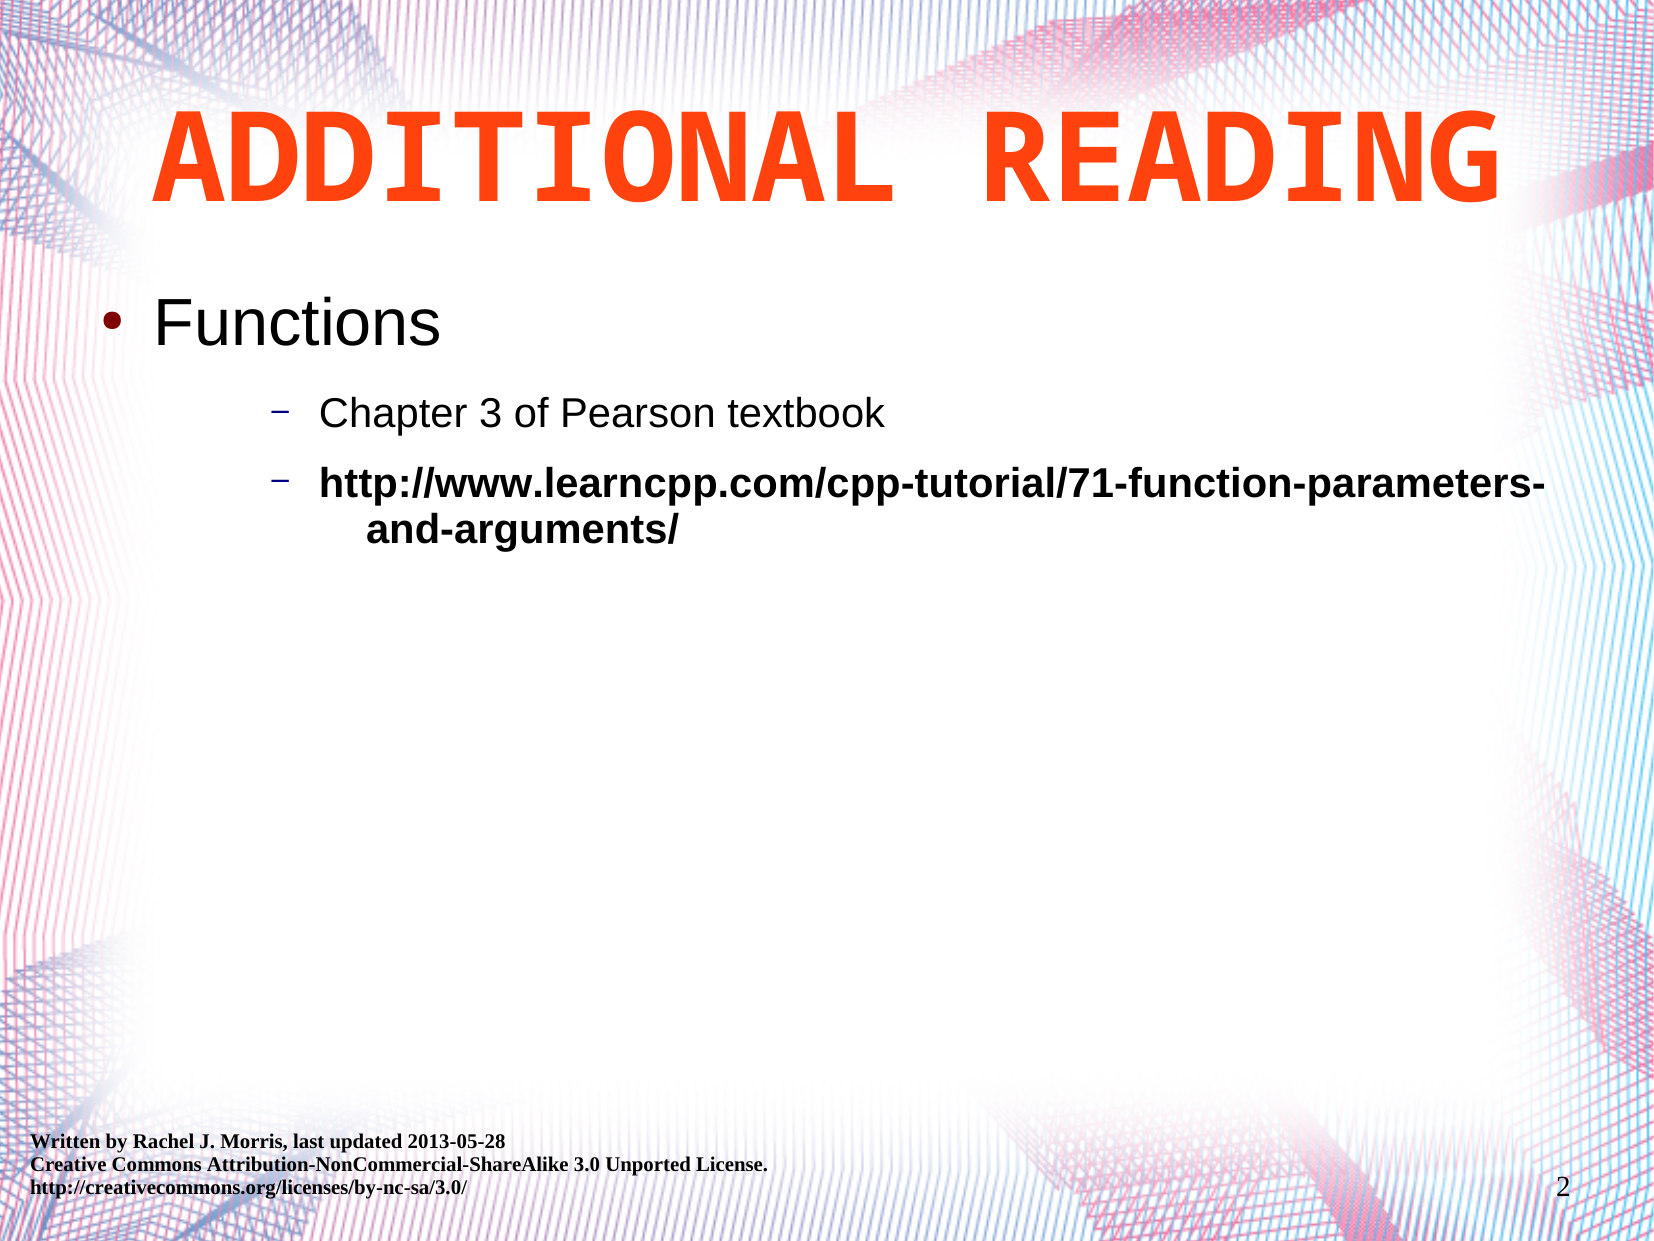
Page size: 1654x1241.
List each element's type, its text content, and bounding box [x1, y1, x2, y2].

picture [0, 0, 1654, 1241]
title ADDITIONAL READING [82, 49, 1571, 257]
list Functions Chapter 3 of Pearson textbook http://www.learncpp.com/cpp-tutorial/71-function-parameters-and-arguments/ [82, 285, 1571, 955]
